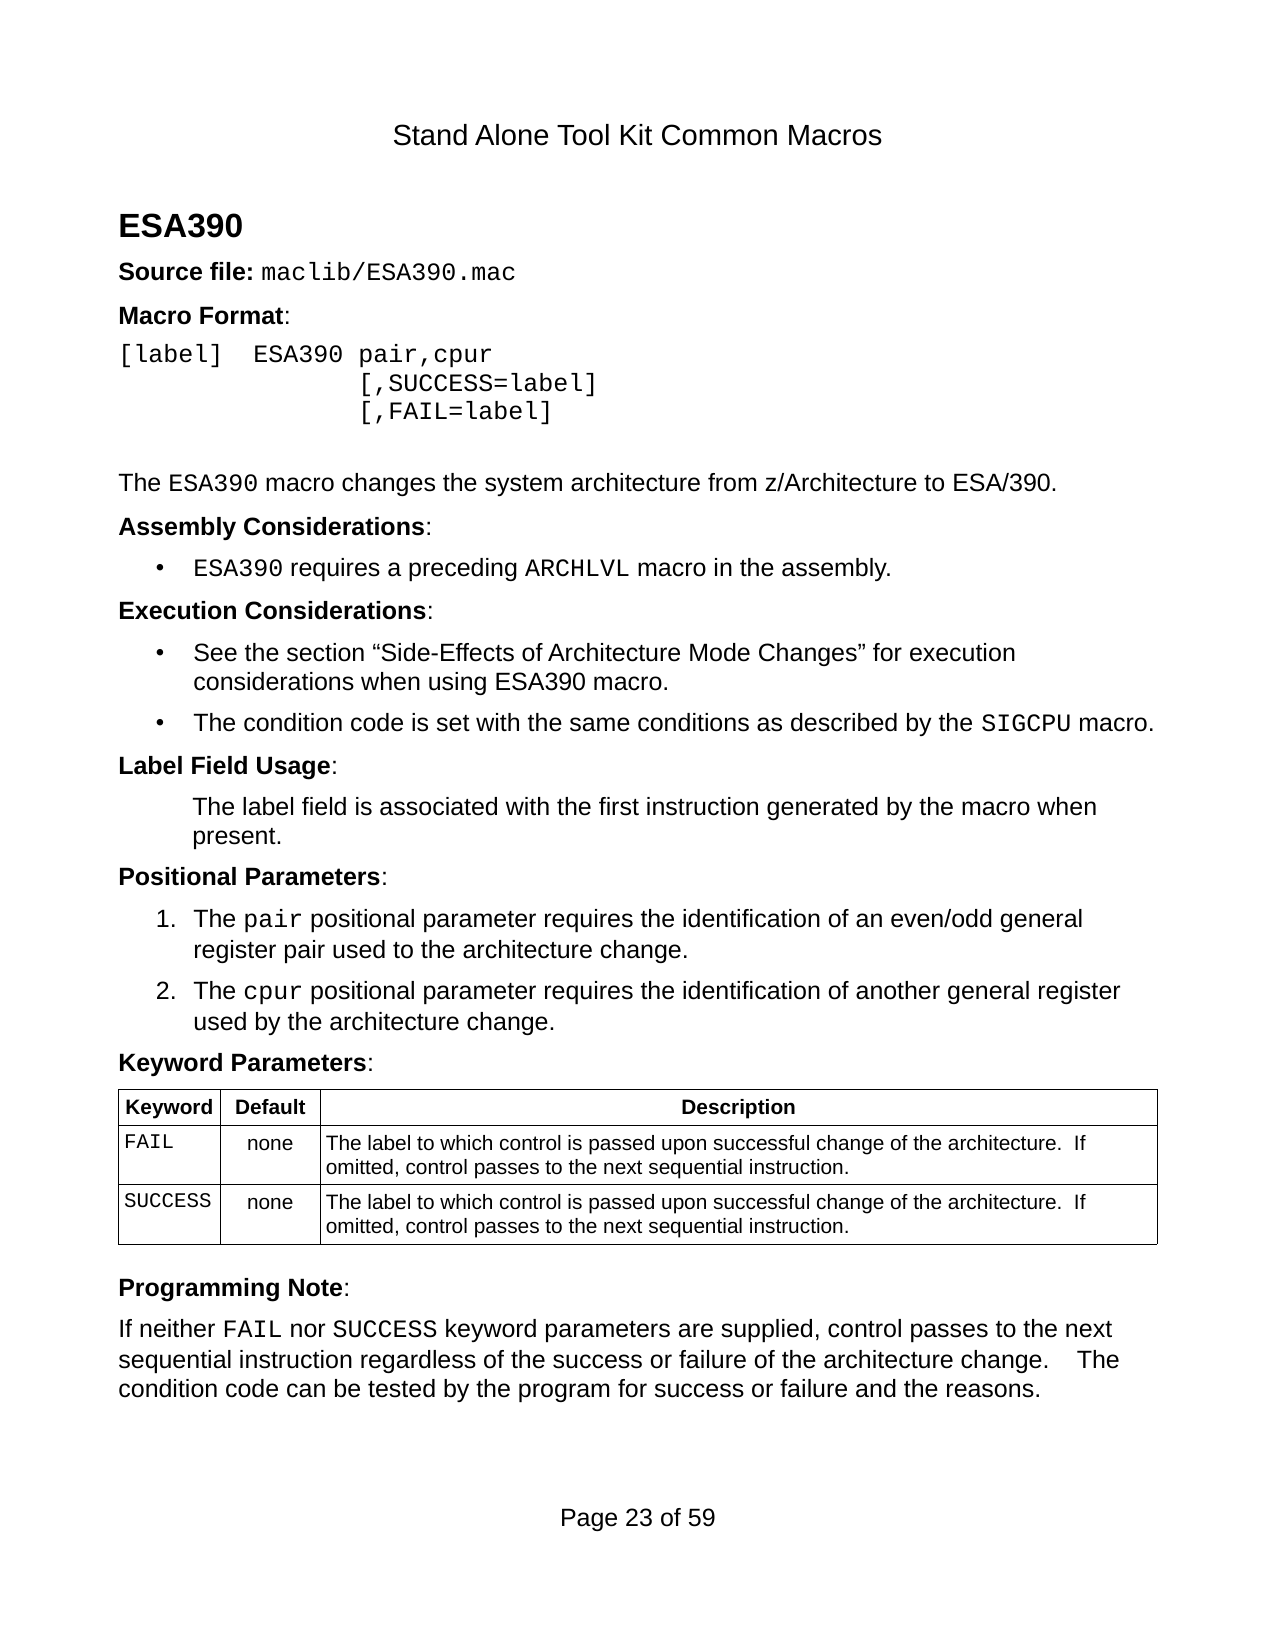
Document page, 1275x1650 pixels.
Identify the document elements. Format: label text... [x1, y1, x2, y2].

table_cell SUCCESS [119, 1185, 220, 1244]
table_cell FAIL [119, 1126, 220, 1184]
list ESA390 requires a preceding ARCHLVL macro in the assembly. [156, 553, 1157, 584]
text Macro Format: [118, 301, 1157, 329]
text If neither FAIL nor SUCCESS keyword parameters are supplied, control passes to the next sequential instruction regardless of the success or failure of the architecture change. The condition code can be tested by the program for success or failure and the reasons. [118, 1314, 1157, 1402]
text Execution Considerations: [118, 596, 1157, 625]
table_header Keyword [119, 1090, 220, 1125]
list See the section “Side-Effects of Architecture Mode Changes” for execution considerations when using ESA390 macro. [156, 638, 1157, 695]
text [,FAIL=label] [118, 399, 1157, 427]
table_cell The label to which control is passed upon successful change of the architecture. If omitted, control passes to the next sequential instruction. [321, 1185, 1157, 1244]
table_cell none [221, 1126, 320, 1184]
table_cell The label to which control is passed upon successful change of the architecture. If omitted, control passes to the next sequential instruction. [321, 1126, 1157, 1184]
text Label Field Usage: [118, 751, 1157, 780]
list The condition code is set with the same conditions as described by the SIGCPU macro. [156, 708, 1157, 739]
subtitle ESA390 [118, 206, 1157, 245]
text The label field is associated with the first instruction generated by the macro when present. [192, 792, 1157, 850]
table_cell none [221, 1185, 320, 1244]
list The cpur positional parameter requires the identification of another general register used by the architecture change. [156, 976, 1157, 1036]
text Keyword Parameters: [118, 1048, 1157, 1077]
text Source file: maclib/ESA390.mac [118, 257, 1157, 288]
text [label] ESA390 pair,cpur [118, 342, 1157, 370]
text Assembly Considerations: [118, 512, 1157, 540]
text Positional Parameters: [118, 862, 1157, 891]
list The pair positional parameter requires the identification of an even/odd general register pair used to the architecture change. [156, 904, 1157, 963]
table_header Default [221, 1090, 320, 1125]
text The ESA390 macro changes the system architecture from z/Architecture to ESA/390. [118, 468, 1157, 499]
text [,SUCCESS=label] [118, 370, 1157, 399]
text Programming Note: [118, 1273, 1157, 1301]
table_header Description [321, 1090, 1157, 1125]
